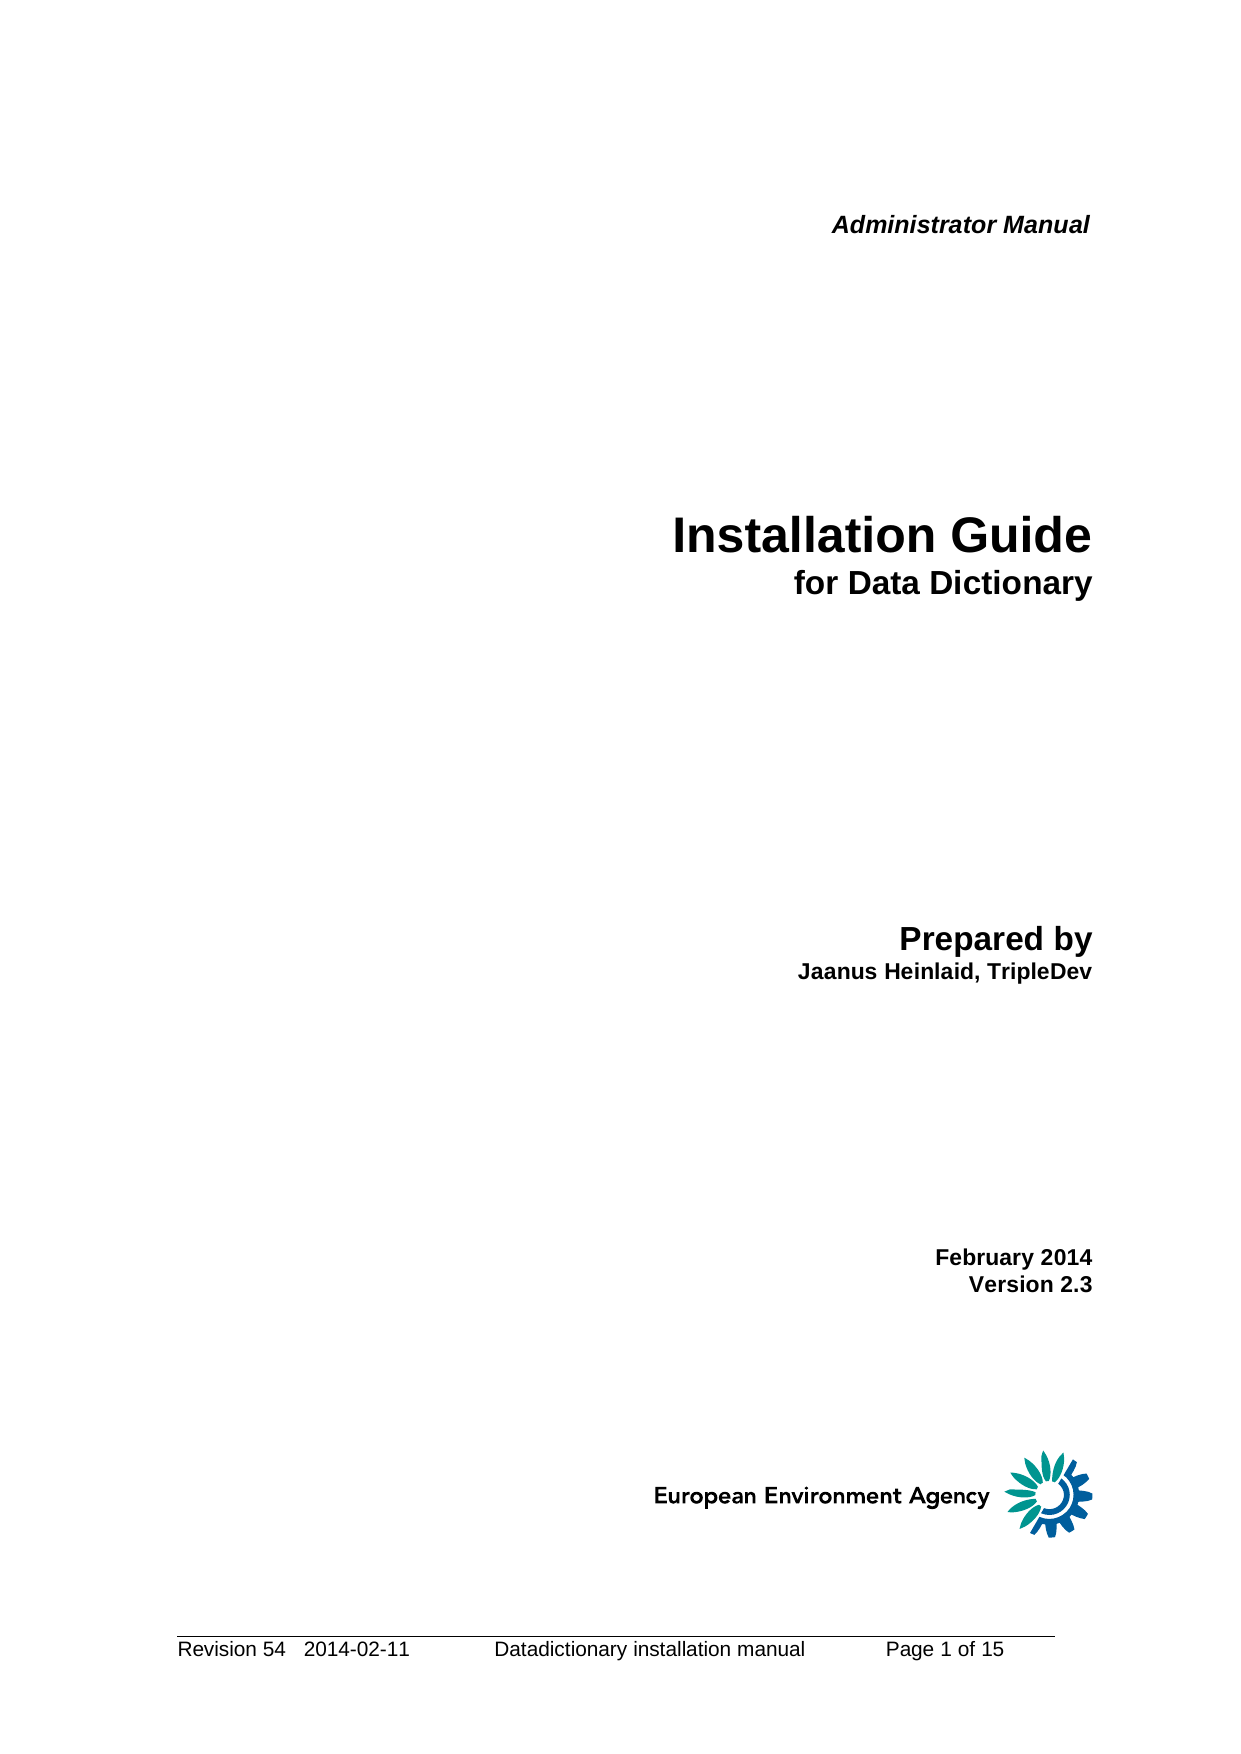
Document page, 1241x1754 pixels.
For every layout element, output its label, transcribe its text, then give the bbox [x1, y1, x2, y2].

title Installation Guide [177, 506, 1092, 563]
title Jaanus Heinlaid, TripleDev [177, 957, 1092, 984]
subtitle for Data Dictionary [177, 563, 1092, 602]
subtitle Prepared by [177, 919, 1092, 957]
title February 2014 [177, 1244, 1092, 1271]
title Version 2.3 [177, 1271, 1092, 1298]
text Administrator Manual [177, 210, 1092, 239]
